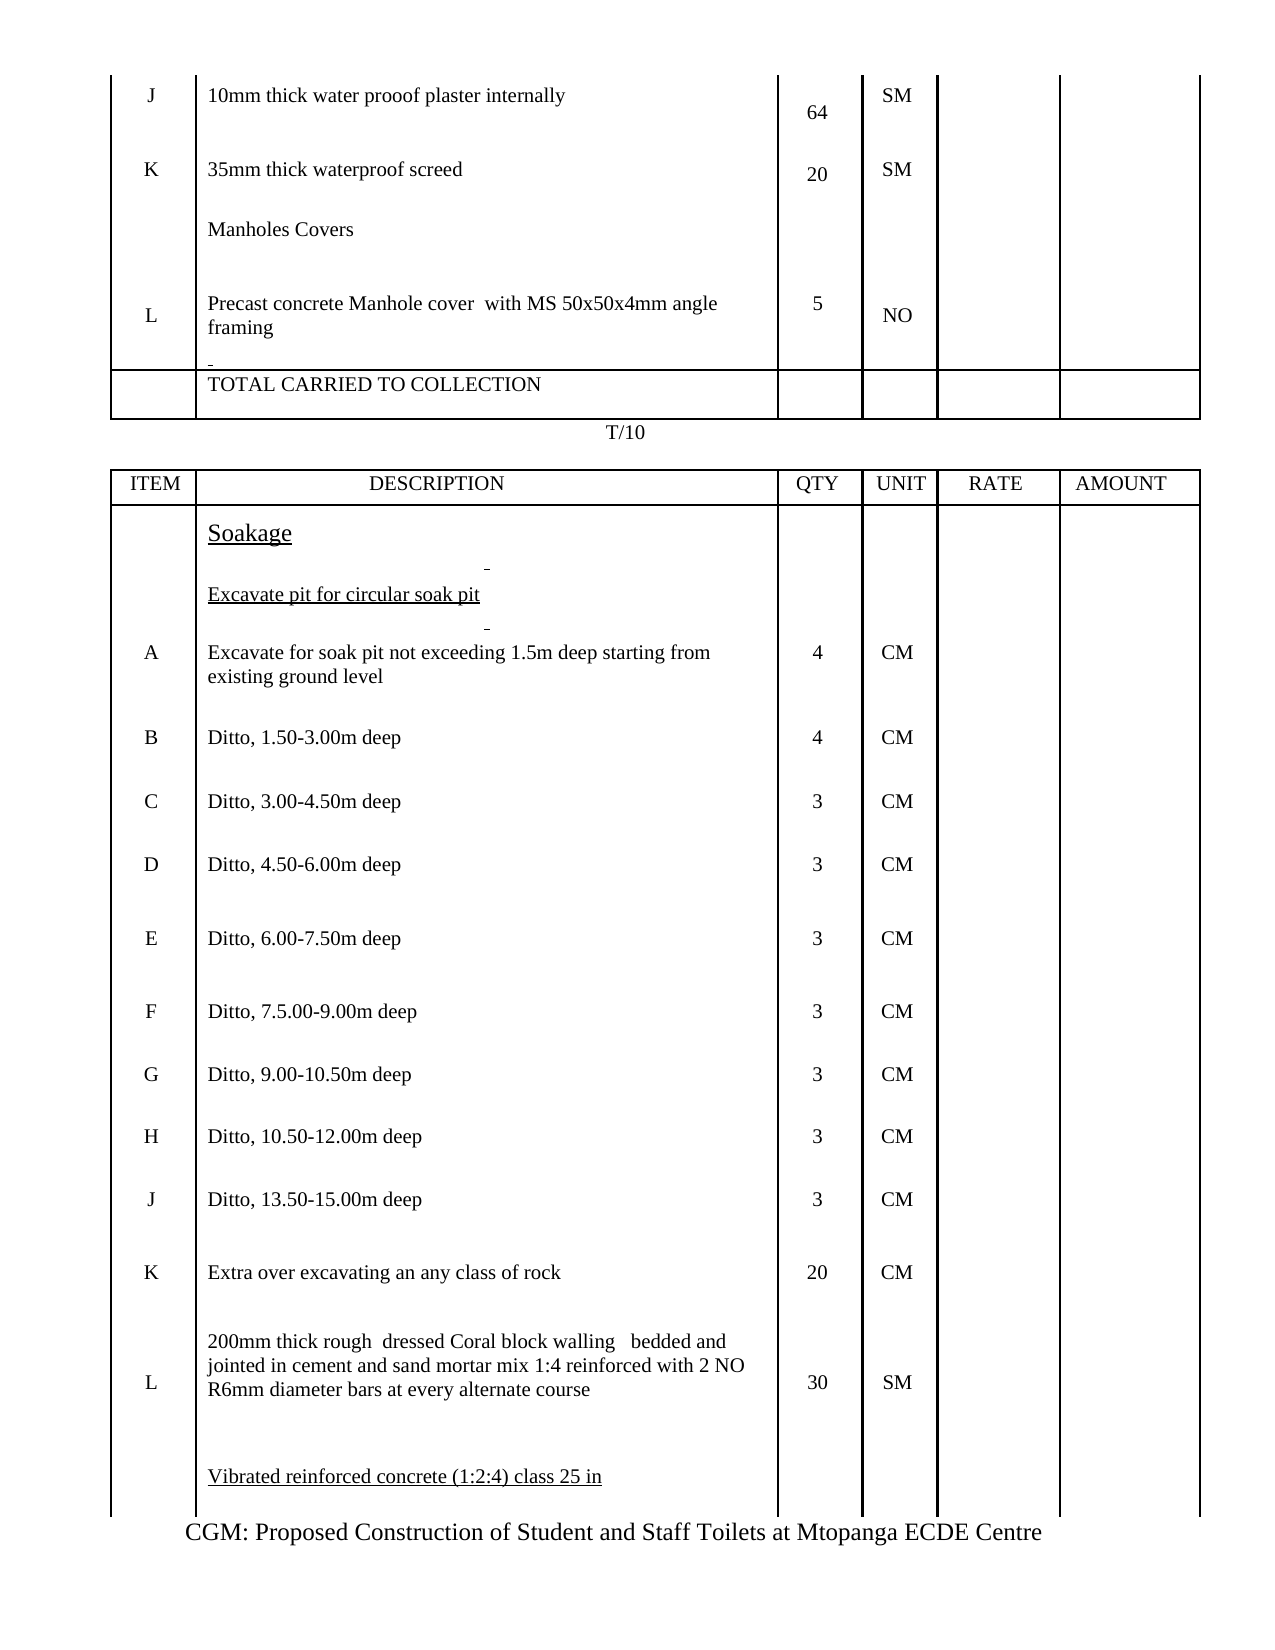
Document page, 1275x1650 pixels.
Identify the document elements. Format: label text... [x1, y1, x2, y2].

table_cell [939, 844, 1059, 907]
table_cell NO [864, 262, 936, 369]
table_cell Ditto, 4.50-6.00m deep [197, 844, 777, 907]
table_header QTY [779, 471, 861, 504]
table_cell CM [864, 1054, 936, 1117]
table_header DESCRIPTION [197, 471, 777, 504]
table_cell [864, 371, 936, 418]
table_cell Ditto, 13.50-15.00m deep [197, 1179, 777, 1242]
table_cell [779, 371, 861, 418]
table_cell [1061, 907, 1199, 969]
table_cell [1061, 1117, 1199, 1179]
table_cell 5 [779, 262, 861, 369]
table_cell 3 [779, 1054, 861, 1117]
table_cell CM [864, 717, 936, 780]
table_cell CM [864, 969, 936, 1054]
table_cell 200mm thick rough dressed Coral block walling bedded and jointed in cement and sand mortar mix 1:4 reinforced with 2 NO R6mm diameter bars at every alternate course Vibrated reinforced concrete (1:2:4) class 25 in [197, 1303, 777, 1517]
table_cell [939, 1242, 1059, 1302]
table_cell [939, 1054, 1059, 1117]
table_cell [939, 1303, 1059, 1517]
table_header ITEM [112, 471, 195, 504]
table_cell Ditto, 3.00-4.50m deep [197, 780, 777, 844]
table_cell Excavate for soak pit not exceeding 1.5m deep starting from existing ground level [197, 633, 777, 717]
table_cell [779, 506, 861, 633]
table_cell [939, 506, 1059, 633]
table_cell [1061, 262, 1199, 369]
table_cell CM [864, 907, 936, 969]
table_header AMOUNT [1061, 471, 1199, 504]
text T/10 [458, 420, 1136, 444]
table_cell [939, 371, 1059, 418]
table_cell F [112, 969, 195, 1054]
table_cell [939, 717, 1059, 780]
table_cell [939, 1117, 1059, 1179]
table_cell Ditto, 6.00-7.50m deep [197, 907, 777, 969]
table_cell 4 [779, 633, 861, 717]
table_cell Extra over excavating an any class of rock [197, 1242, 777, 1302]
table_header UNIT [864, 471, 936, 504]
table_cell D [112, 844, 195, 907]
table_cell Ditto, 7.5.00-9.00m deep [197, 969, 777, 1054]
table_cell [939, 1179, 1059, 1242]
table_cell CM [864, 780, 936, 844]
table_cell Ditto, 9.00-10.50m deep [197, 1054, 777, 1117]
table_cell SM [864, 75, 936, 137]
table_cell [1061, 1242, 1199, 1302]
table_cell K [112, 1242, 195, 1302]
table_cell 10mm thick water prooof plaster internally [197, 75, 777, 137]
table_cell Ditto, 1.50-3.00m deep [197, 717, 777, 780]
table_cell [864, 506, 936, 633]
table_cell CM [864, 1242, 936, 1302]
table_header RATE [939, 471, 1059, 504]
table_cell [1061, 780, 1199, 844]
table_cell [1061, 138, 1199, 262]
table_cell [939, 138, 1059, 262]
table_cell [939, 262, 1059, 369]
table_cell Ditto, 10.50-12.00m deep [197, 1117, 777, 1179]
table_cell 20 [779, 1242, 861, 1302]
table_cell J [112, 75, 195, 137]
table_cell CM [864, 1117, 936, 1179]
table_cell [1061, 506, 1199, 633]
table_cell 4 [779, 717, 861, 780]
table_cell [1061, 633, 1199, 717]
table_cell [939, 633, 1059, 717]
table_cell 3 [779, 907, 861, 969]
table_cell 64 [779, 75, 861, 137]
table_cell SM [864, 138, 936, 262]
table_cell [1061, 717, 1199, 780]
table_cell CM [864, 844, 936, 907]
table_cell B [112, 717, 195, 780]
table_cell [1061, 1303, 1199, 1517]
table_cell 35mm thick waterproof screed Manholes Covers [197, 138, 777, 262]
table_cell A [112, 633, 195, 717]
table_cell 3 [779, 780, 861, 844]
table_cell [1061, 75, 1199, 137]
table_cell [1061, 969, 1199, 1054]
table_cell CM [864, 633, 936, 717]
table_cell TOTAL CARRIED TO COLLECTION [197, 371, 777, 418]
table_cell 3 [779, 1179, 861, 1242]
table_cell 3 [779, 844, 861, 907]
table_cell J [112, 1179, 195, 1242]
table_cell [1061, 1054, 1199, 1117]
table_cell L [112, 262, 195, 369]
table_cell [1061, 844, 1199, 907]
table_cell SM [864, 1303, 936, 1517]
table_cell [939, 969, 1059, 1054]
table_cell 3 [779, 1117, 861, 1179]
table_cell [1061, 1179, 1199, 1242]
table_cell C [112, 780, 195, 844]
table_cell Precast concrete Manhole cover with MS 50x50x4mm angle framing [197, 262, 777, 369]
table_cell [112, 371, 195, 418]
table_cell [112, 506, 195, 633]
table_cell [939, 780, 1059, 844]
table_cell K [112, 138, 195, 262]
table_cell CM [864, 1179, 936, 1242]
table_cell [939, 75, 1059, 137]
table_cell [939, 907, 1059, 969]
table_cell L [112, 1303, 195, 1517]
table_cell 30 [779, 1303, 861, 1517]
table_cell 3 [779, 969, 861, 1054]
table_cell H [112, 1117, 195, 1179]
table_cell [1061, 371, 1199, 418]
table_cell Soakage Excavate pit for circular soak pit [197, 506, 777, 633]
table_cell G [112, 1054, 195, 1117]
table_cell E [112, 907, 195, 969]
table_cell 20 [779, 138, 861, 262]
